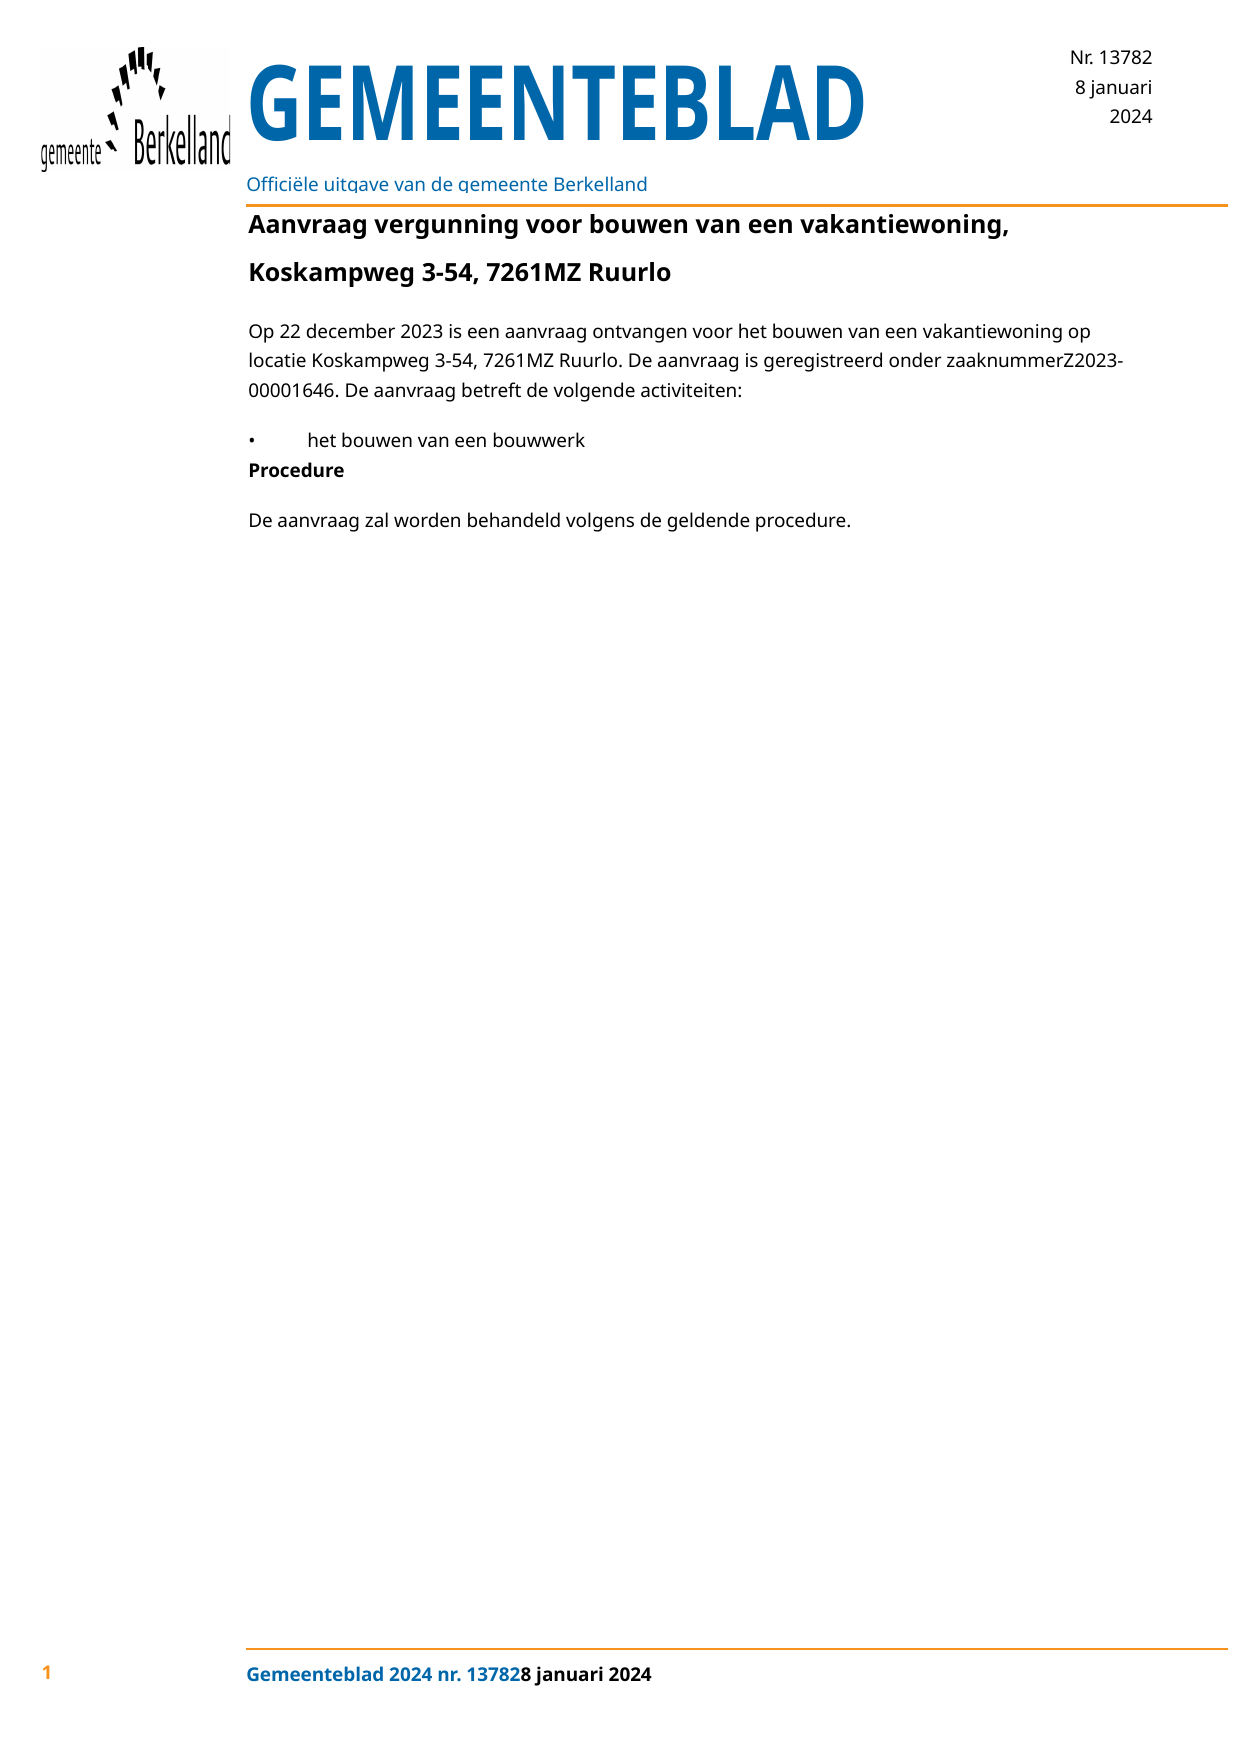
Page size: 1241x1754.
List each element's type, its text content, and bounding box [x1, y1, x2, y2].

text Aanvraag vergunning voor bouwen van een vakantiewoning, Koskampweg 3-54, 7261MZ Ruurlo [248, 207, 1152, 288]
picture [41, 47, 231, 172]
text De aanvraag zal worden behandeld volgens de geldende procedure. [248, 507, 1152, 533]
list het bouwen van een bouwwerk [248, 427, 1152, 453]
text Op 22 december 2023 is een aanvraag ontvangen voor het bouwen van een vakantiewoning op locatie Koskampweg 3-54, 7261MZ Ruurlo. De aanvraag is geregistreerd onder zaaknummerZ2023-00001646. De aanvraag betreft de volgende activiteiten: [248, 318, 1152, 403]
text Procedure [248, 457, 1152, 483]
